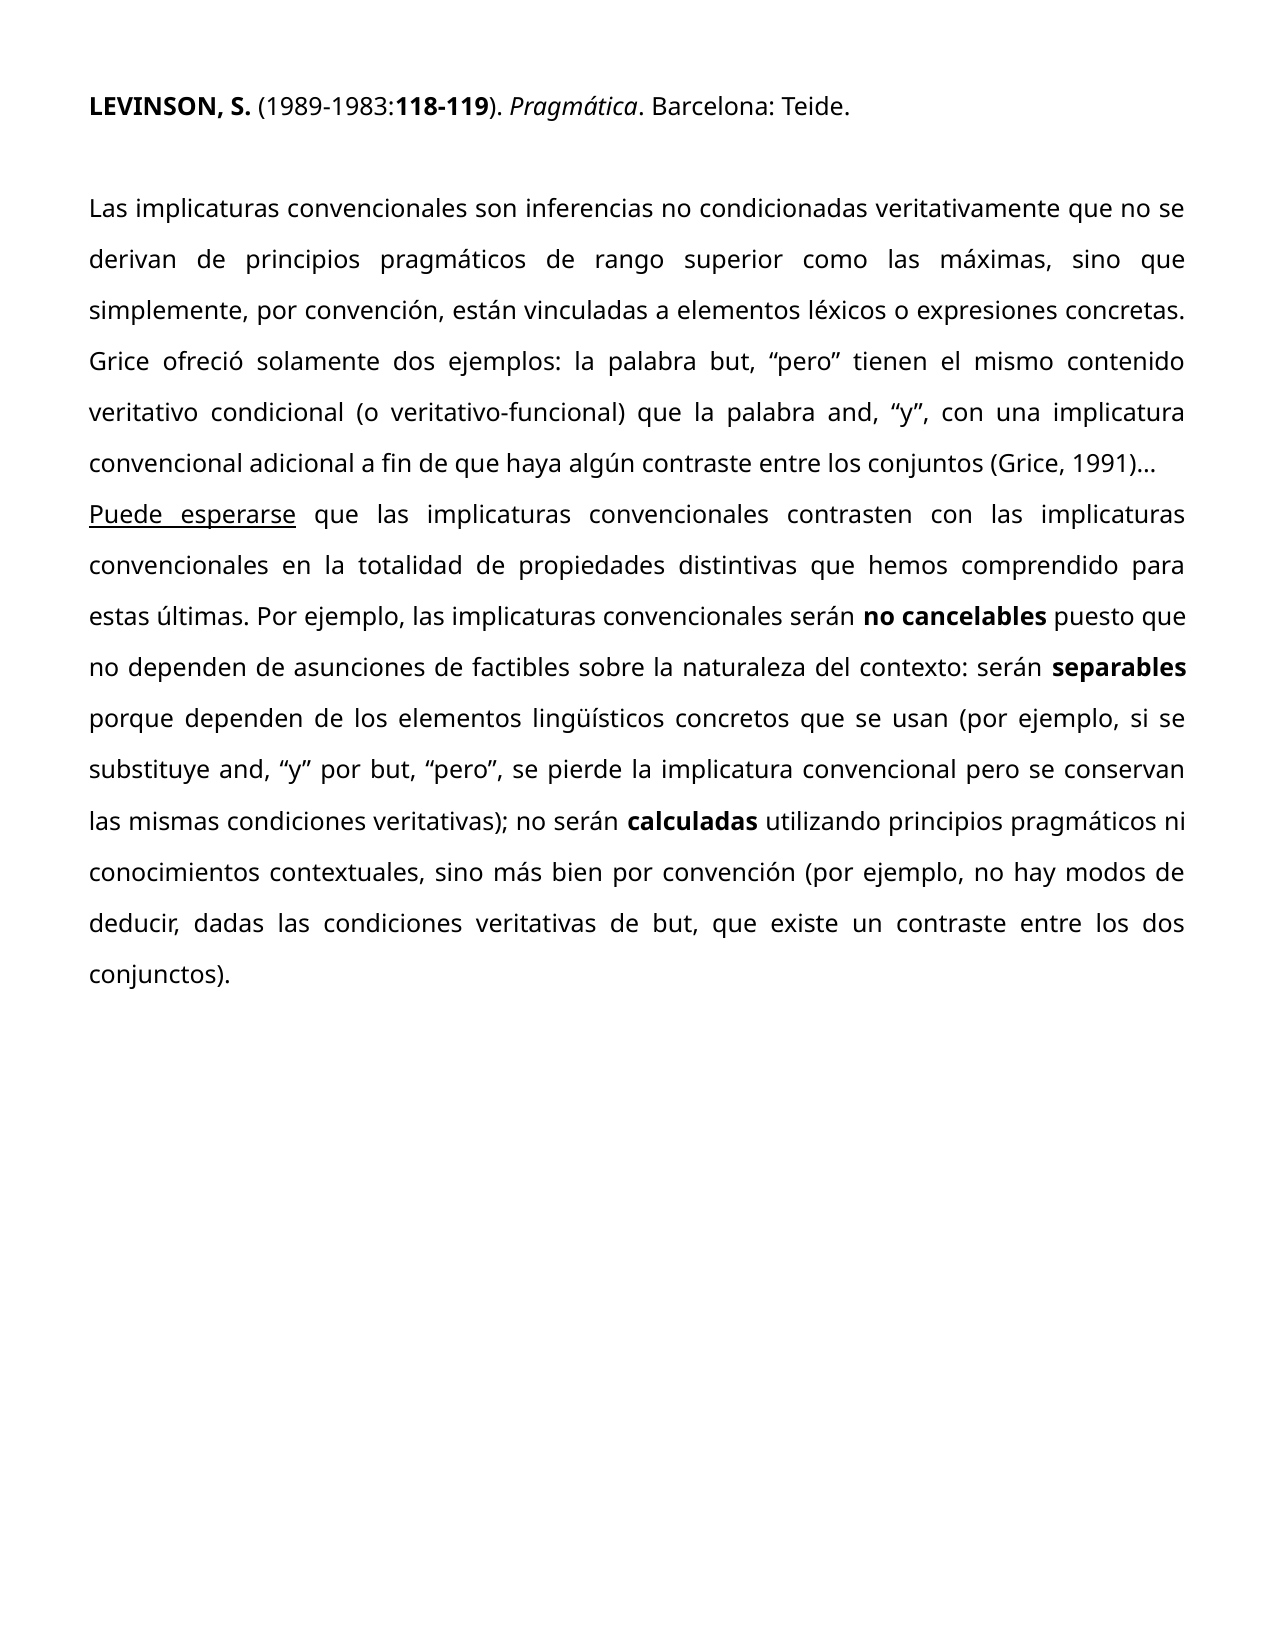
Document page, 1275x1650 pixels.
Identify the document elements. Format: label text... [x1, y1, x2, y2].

text LEVINSON, S. (1989-1983:118-119). Pragmática. Barcelona: Teide. [88, 88, 1186, 123]
text Las implicaturas convencionales son inferencias no condicionadas veritativamente que no se derivan de principios pragmáticos de rango superior como las máximas, sino que simplemente, por convención, están vinculadas a elementos léxicos o expresiones concretas. Grice ofreció solamente dos ejemplos: la palabra but, “pero” tienen el mismo contenido veritativo condicional (o veritativo-funcional) que la palabra and, “y”, con una implicatura convencional adicional a fin de que haya algún contraste entre los conjuntos (Grice, 1991)… [88, 191, 1186, 480]
text Puede esperarse que las implicaturas convencionales contrasten con las implicaturas convencionales en la totalidad de propiedades distintivas que hemos comprendido para estas últimas. Por ejemplo, las implicaturas convencionales serán no cancelables puesto que no dependen de asunciones de factibles sobre la naturaleza del contexto: serán separables porque dependen de los elementos lingüísticos concretos que se usan (por ejemplo, si se substituye and, “y” por but, “pero”, se pierde la implicatura convencional pero se conservan las mismas condiciones veritativas); no serán calculadas utilizando principios pragmáticos ni conocimientos contextuales, sino más bien por convención (por ejemplo, no hay modos de deducir, dadas las condiciones veritativas de but, que existe un contraste entre los dos conjunctos). [88, 497, 1186, 990]
